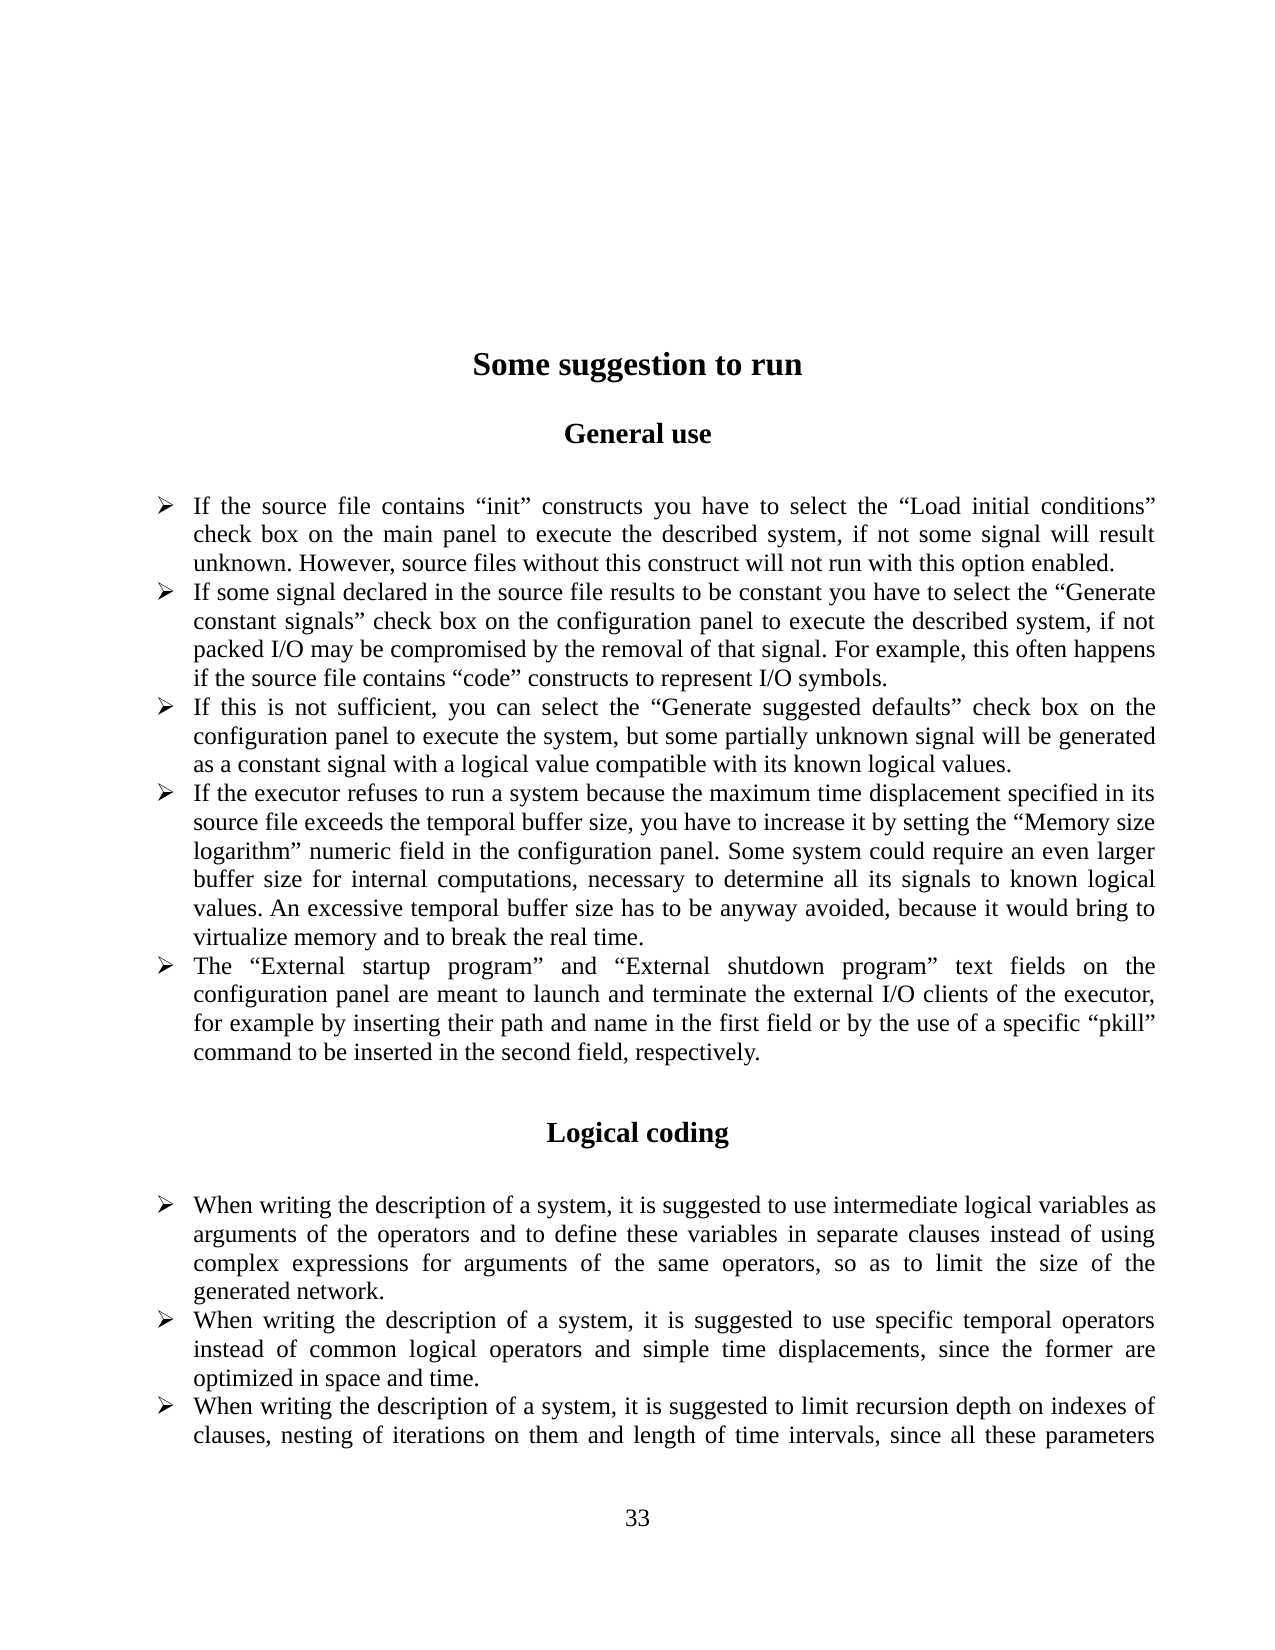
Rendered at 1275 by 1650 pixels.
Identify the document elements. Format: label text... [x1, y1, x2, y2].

list If some signal declared in the source file results to be constant you have to select the “Generate constant signals” check box on the configuration panel to execute the described system, if not packed I/O may be compromised by the removal of that signal. For example, this often happens if the source file contains “code” constructs to represent I/O symbols. [156, 577, 1157, 692]
list When writing the description of a system, it is suggested to use specific temporal operators instead of common logical operators and simple time displacements, since the former are optimized in space and time. [156, 1305, 1157, 1391]
list If the source file contains “init” constructs you have to select the “Load initial conditions” check box on the main panel to execute the described system, if not some signal will result unknown. However, source files without this construct will not run with this option enabled. [156, 491, 1157, 577]
list When writing the description of a system, it is suggested to use intermediate logical variables as arguments of the operators and to define these variables in separate clauses instead of using complex expressions for arguments of the same operators, so as to limit the size of the generated network. [156, 1190, 1157, 1305]
subtitle Logical coding [118, 1115, 1157, 1149]
list If this is not sufficient, you can select the “Generate suggested defaults” check box on the configuration panel to execute the system, but some partially unknown signal will be generated as a constant signal with a logical value compatible with its known logical values. [156, 692, 1157, 778]
list If the executor refuses to run a system because the maximum time displacement specified in its source file exceeds the temporal buffer size, you have to increase it by setting the “Memory size logarithm” numeric field in the configuration panel. Some system could require an even larger buffer size for internal computations, necessary to determine all its signals to known logical values. An excessive temporal buffer size has to be anyway avoided, because it would bring to virtualize memory and to break the real time. [156, 778, 1157, 951]
subtitle General use [118, 416, 1157, 449]
list When writing the description of a system, it is suggested to limit recursion depth on indexes of clauses, nesting of iterations on them and length of time intervals, since all these parameters [156, 1391, 1157, 1449]
subtitle Some suggestion to run [118, 344, 1157, 383]
list The “External startup program” and “External shutdown program” text fields on the configuration panel are meant to launch and terminate the external I/O clients of the executor, for example by inserting their path and name in the first field or by the use of a specific “pkill” command to be inserted in the second field, respectively. [156, 951, 1157, 1066]
